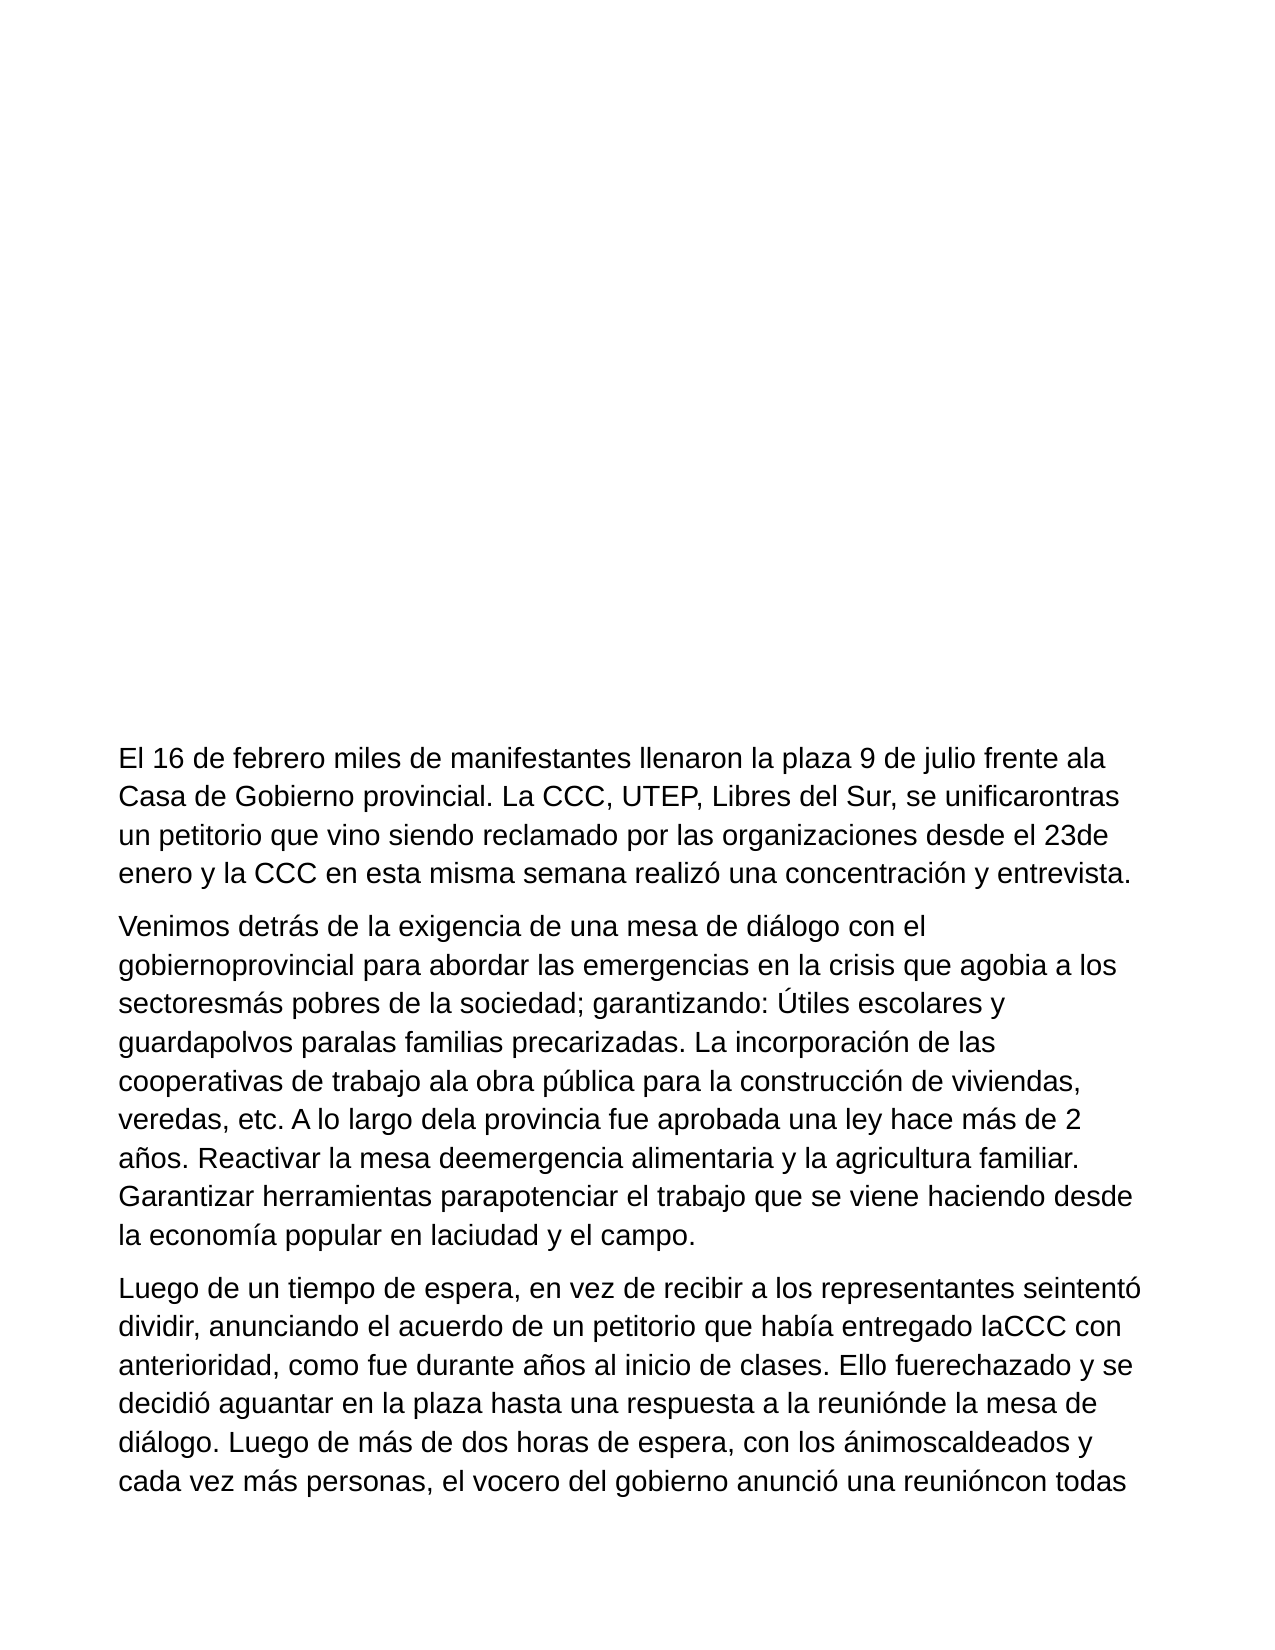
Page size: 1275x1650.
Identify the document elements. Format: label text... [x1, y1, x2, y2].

text Venimos detrás de la exigencia de una mesa de diálogo con el gobiernoprovincial para abordar las emergencias en la crisis que agobia a los sectoresmás pobres de la sociedad; garantizando: Útiles escolares y guardapolvos paralas familias precarizadas. La incorporación de las cooperativas de trabajo ala obra pública para la construcción de viviendas, veredas, etc. A lo largo dela provincia fue aprobada una ley hace más de 2 años. Reactivar la mesa deemergencia alimentaria y la agricultura familiar. Garantizar herramientas parapotenciar el trabajo que se viene haciendo desde la economía popular en laciudad y el campo. [118, 909, 1157, 1251]
text El 16 de febrero miles de manifestantes llenaron la plaza 9 de julio frente ala Casa de Gobierno provincial. La CCC, UTEP, Libres del Sur, se unificarontras un petitorio que vino siendo reclamado por las organizaciones desde el 23de enero y la CCC en esta misma semana realizó una concentración y entrevista. [118, 741, 1157, 890]
text Luego de un tiempo de espera, en vez de recibir a los representantes seintentó dividir, anunciando el acuerdo de un petitorio que había entregado laCCC con anterioridad, como fue durante años al inicio de clases. Ello fuerechazado y se decidió aguantar en la plaza hasta una respuesta a la reuniónde la mesa de diálogo. Luego de más de dos horas de espera, con los ánimoscaldeados y cada vez más personas, el vocero del gobierno anunció una reunióncon todas [118, 1271, 1157, 1497]
